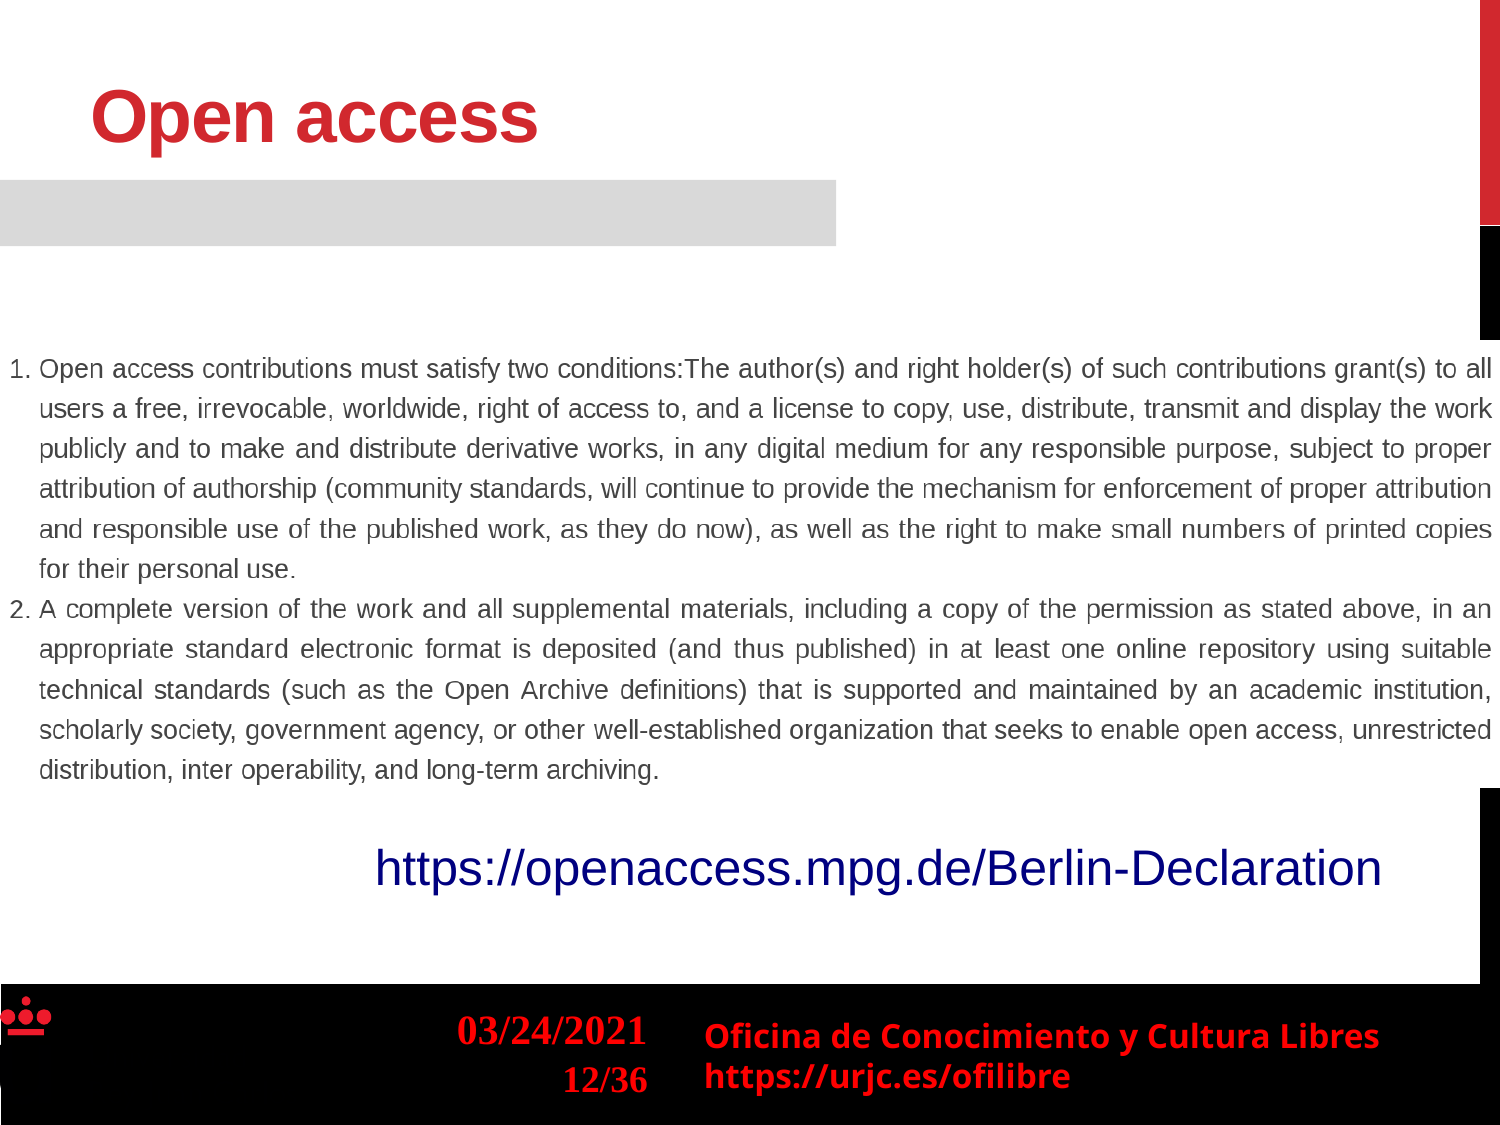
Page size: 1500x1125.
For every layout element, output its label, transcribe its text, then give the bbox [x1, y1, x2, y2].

title [75, 15, 1425, 172]
text_box Open access [0, 24, 1326, 172]
picture [4, 340, 1500, 788]
text_box https://openaccess.mpg.de/Berlin-Declaration [360, 832, 1452, 946]
